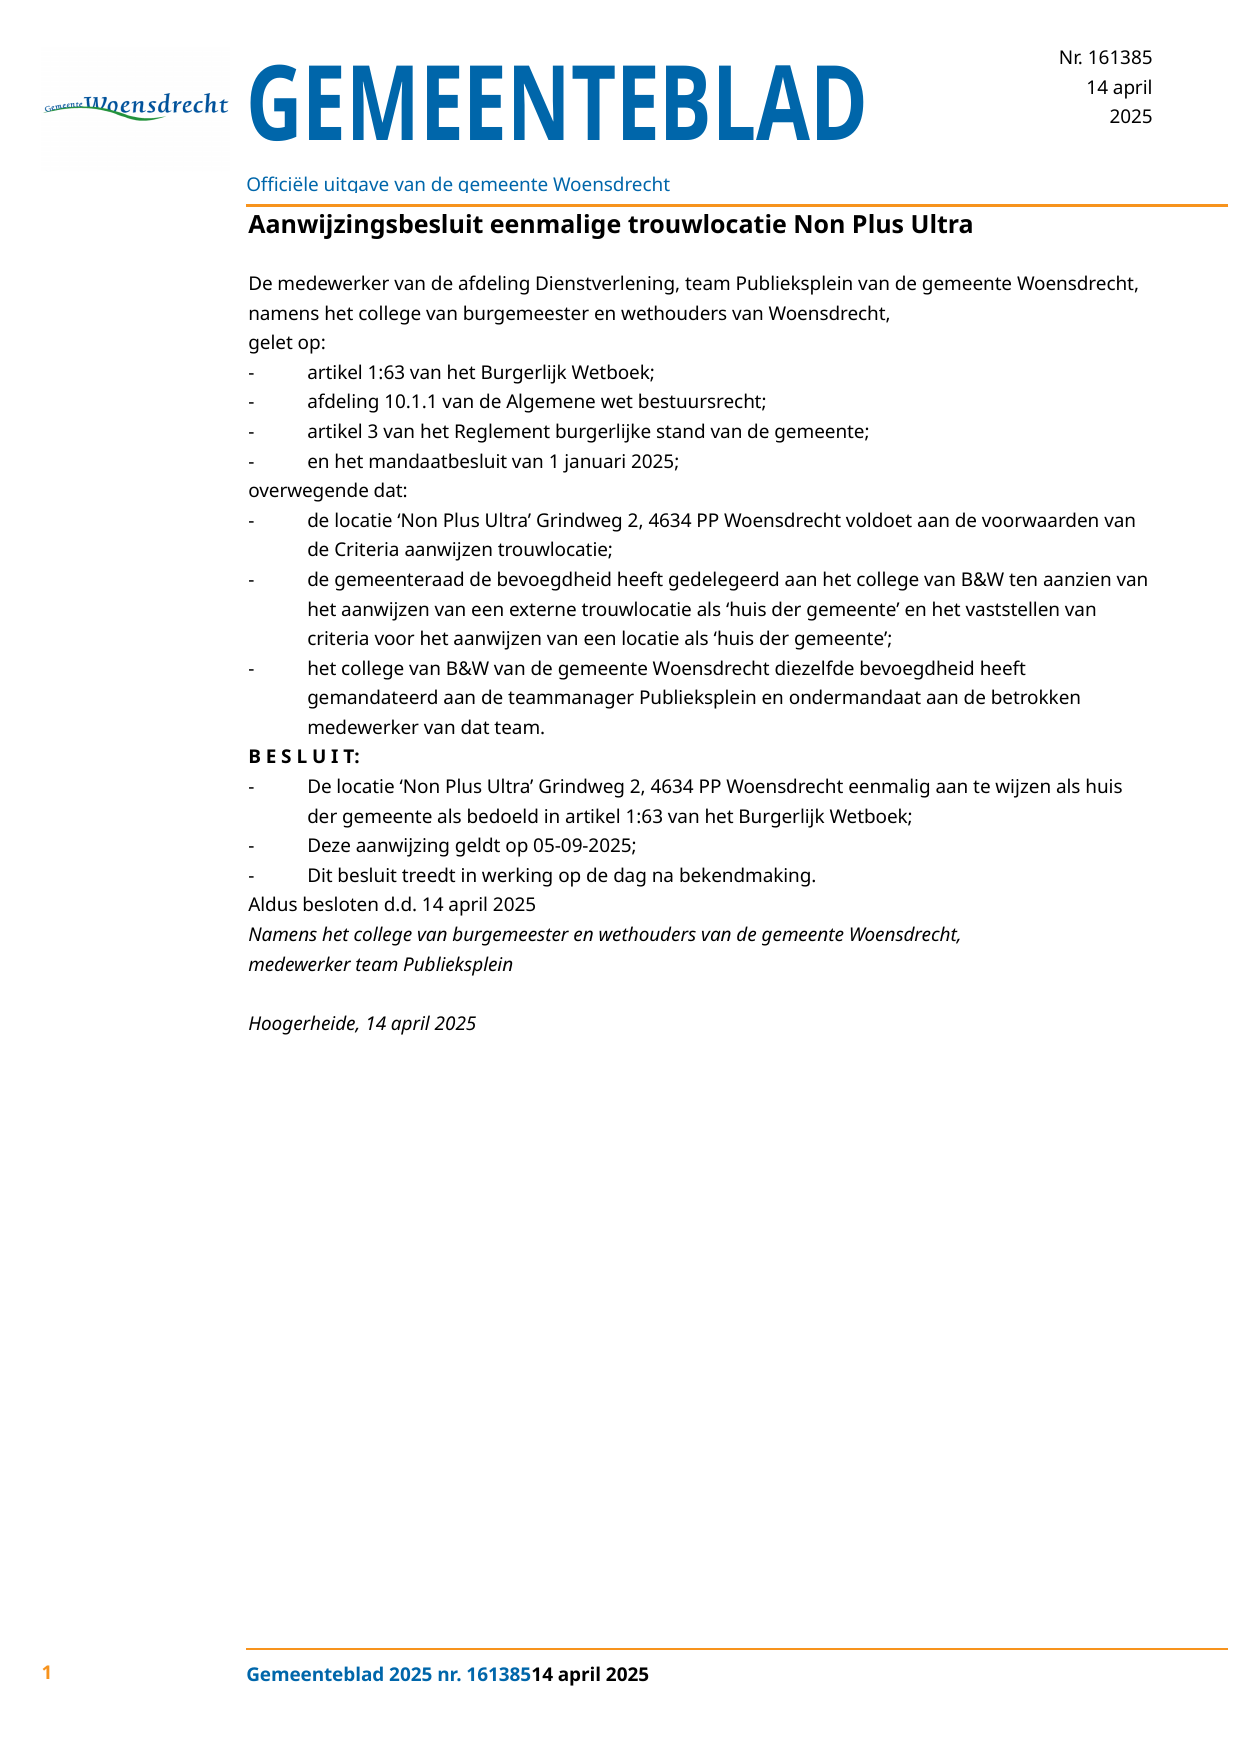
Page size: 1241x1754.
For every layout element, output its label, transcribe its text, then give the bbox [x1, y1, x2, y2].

list de locatie ‘Non Plus Ultra’ Grindweg 2, 4634 PP Woensdrecht voldoet aan de voorwaarden van de Criteria aanwijzen trouwlocatie; [248, 507, 1152, 562]
list de gemeenteraad de bevoegdheid heeft gedelegeerd aan het college van B&W ten aanzien van het aanwijzen van een externe trouwlocatie als ‘huis der gemeente’ en het vaststellen van criteria voor het aanwijzen van een locatie als ‘huis der gemeente’; [248, 566, 1152, 651]
list De locatie ‘Non Plus Ultra’ Grindweg 2, 4634 PP Woensdrecht eenmalig aan te wijzen als huis der gemeente als bedoeld in artikel 1:63 van het Burgerlijk Wetboek; [248, 773, 1152, 828]
list en het mandaatbesluit van 1 januari 2025; [248, 448, 1152, 473]
text Aldus besloten d.d. 14 april 2025 [248, 892, 1152, 917]
text gelet op: [248, 329, 1152, 355]
text medewerker team Publieksplein [248, 951, 1152, 976]
list Deze aanwijzing geldt op 05-09-2025; [248, 832, 1152, 858]
text overwegende dat: [248, 477, 1152, 503]
text B E S L U I T: [248, 744, 1152, 769]
text namens het college van burgemeester en wethouders van Woensdrecht, [248, 300, 1152, 326]
list artikel 1:63 van het Burgerlijk Wetboek; [248, 359, 1152, 385]
list afdeling 10.1.1 van de Algemene wet bestuursrecht; [248, 389, 1152, 414]
picture [41, 47, 231, 172]
text Aanwijzingsbesluit eenmalige trouwlocatie Non Plus Ultra [248, 207, 1152, 241]
list artikel 3 van het Reglement burgerlijke stand van de gemeente; [248, 418, 1152, 444]
text De medewerker van de afdeling Dienstverlening, team Publieksplein van de gemeente Woensdrecht, [248, 270, 1152, 296]
text Hoogerheide, 14 april 2025 [248, 1010, 1152, 1036]
list Dit besluit treedt in werking op de dag na bekendmaking. [248, 862, 1152, 888]
list het college van B&W van de gemeente Woensdrecht diezelfde bevoegdheid heeft gemandateerd aan de teammanager Publieksplein en ondermandaat aan de betrokken medewerker van dat team. [248, 655, 1152, 740]
text Namens het college van burgemeester en wethouders van de gemeente Woensdrecht, [248, 921, 1152, 947]
